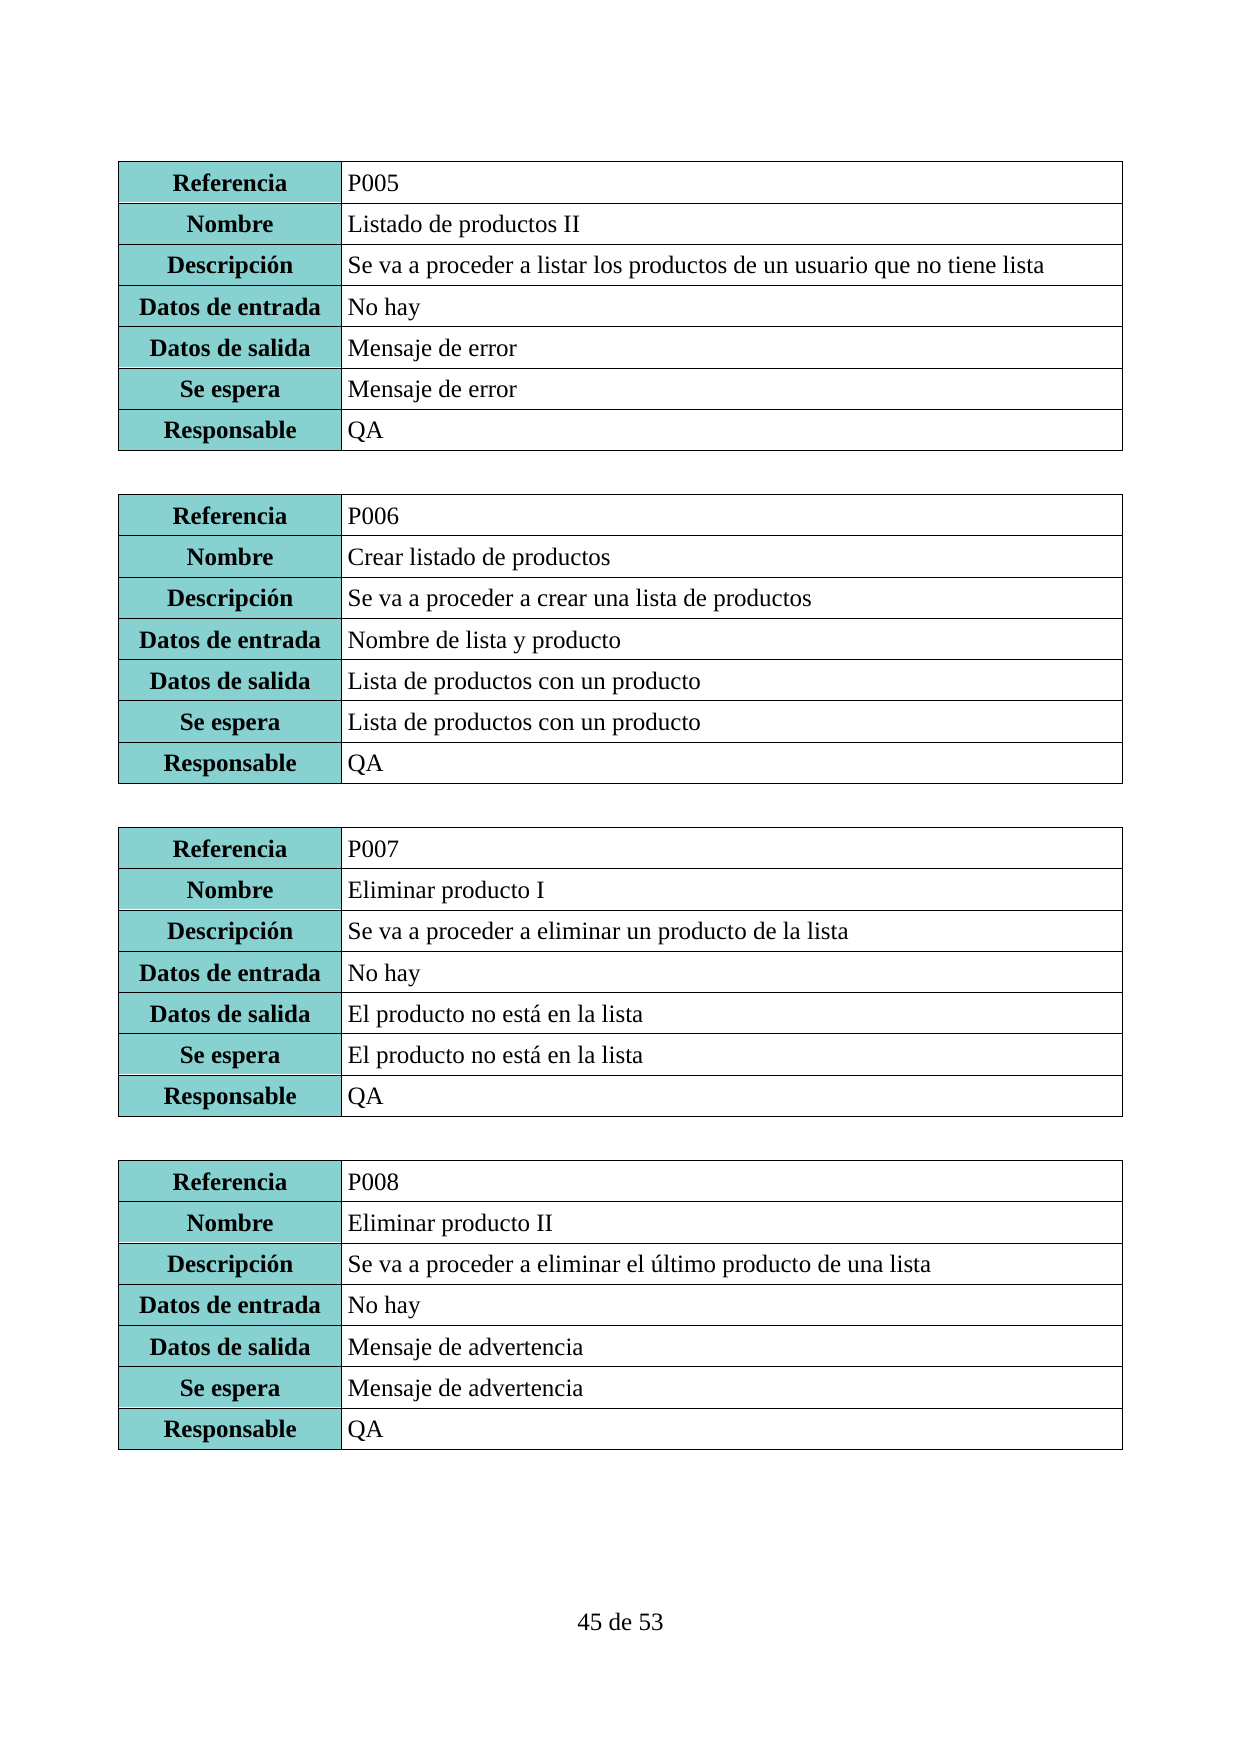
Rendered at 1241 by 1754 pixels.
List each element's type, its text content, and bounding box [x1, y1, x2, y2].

table_cell Se va a proceder a eliminar el último producto de una lista [342, 1244, 1122, 1284]
table_cell Nombre [119, 869, 341, 909]
table_cell Descripción [119, 1244, 341, 1284]
table_cell No hay [342, 1285, 1122, 1325]
table_header P005 [342, 162, 1122, 202]
table_cell Se va a proceder a crear una lista de productos [342, 578, 1122, 618]
table_cell Listado de productos II [342, 204, 1122, 244]
table_header P008 [342, 1161, 1122, 1201]
table_cell Se espera [119, 701, 341, 742]
table_cell Datos de entrada [119, 619, 341, 659]
table_cell Descripción [119, 911, 341, 951]
table_cell Responsable [119, 1076, 341, 1116]
table_cell Se va a proceder a eliminar un producto de la lista [342, 911, 1122, 951]
table_cell Mensaje de advertencia [342, 1326, 1122, 1366]
table_cell Nombre [119, 204, 341, 244]
table_cell Mensaje de error [342, 327, 1122, 367]
table_header P007 [342, 828, 1122, 868]
table_cell Eliminar producto II [342, 1202, 1122, 1242]
table_cell Nombre de lista y producto [342, 619, 1122, 659]
table_cell Lista de productos con un producto [342, 660, 1122, 700]
table_cell QA [342, 1409, 1122, 1449]
table_cell Datos de entrada [119, 286, 341, 326]
table_header Referencia [119, 495, 341, 535]
table_cell Crear listado de productos [342, 536, 1122, 577]
table_header Referencia [119, 1161, 341, 1201]
table_header P006 [342, 495, 1122, 535]
table_cell QA [342, 743, 1122, 783]
table_cell Se espera [119, 1367, 341, 1407]
table_cell Lista de productos con un producto [342, 701, 1122, 742]
table_cell Descripción [119, 245, 341, 285]
table_cell Datos de salida [119, 993, 341, 1033]
table_cell Datos de salida [119, 1326, 341, 1366]
table_cell QA [342, 1076, 1122, 1116]
table_cell Mensaje de advertencia [342, 1367, 1122, 1407]
table_cell Responsable [119, 410, 341, 450]
table_cell QA [342, 410, 1122, 450]
table_cell Nombre [119, 1202, 341, 1242]
table_cell Mensaje de error [342, 369, 1122, 409]
table_cell Se va a proceder a listar los productos de un usuario que no tiene lista [342, 245, 1122, 285]
table_cell Se espera [119, 1034, 341, 1074]
table_cell El producto no está en la lista [342, 1034, 1122, 1074]
table_cell Descripción [119, 578, 341, 618]
table_cell Se espera [119, 369, 341, 409]
table_cell El producto no está en la lista [342, 993, 1122, 1033]
table_cell Datos de entrada [119, 952, 341, 992]
table_cell No hay [342, 286, 1122, 326]
table_header Referencia [119, 828, 341, 868]
table_cell Eliminar producto I [342, 869, 1122, 909]
table_cell Datos de entrada [119, 1285, 341, 1325]
table_cell Datos de salida [119, 327, 341, 367]
table_header Referencia [119, 162, 341, 202]
table_cell Responsable [119, 1409, 341, 1449]
table_cell Responsable [119, 743, 341, 783]
table_cell Datos de salida [119, 660, 341, 700]
table_cell No hay [342, 952, 1122, 992]
table_cell Nombre [119, 536, 341, 577]
